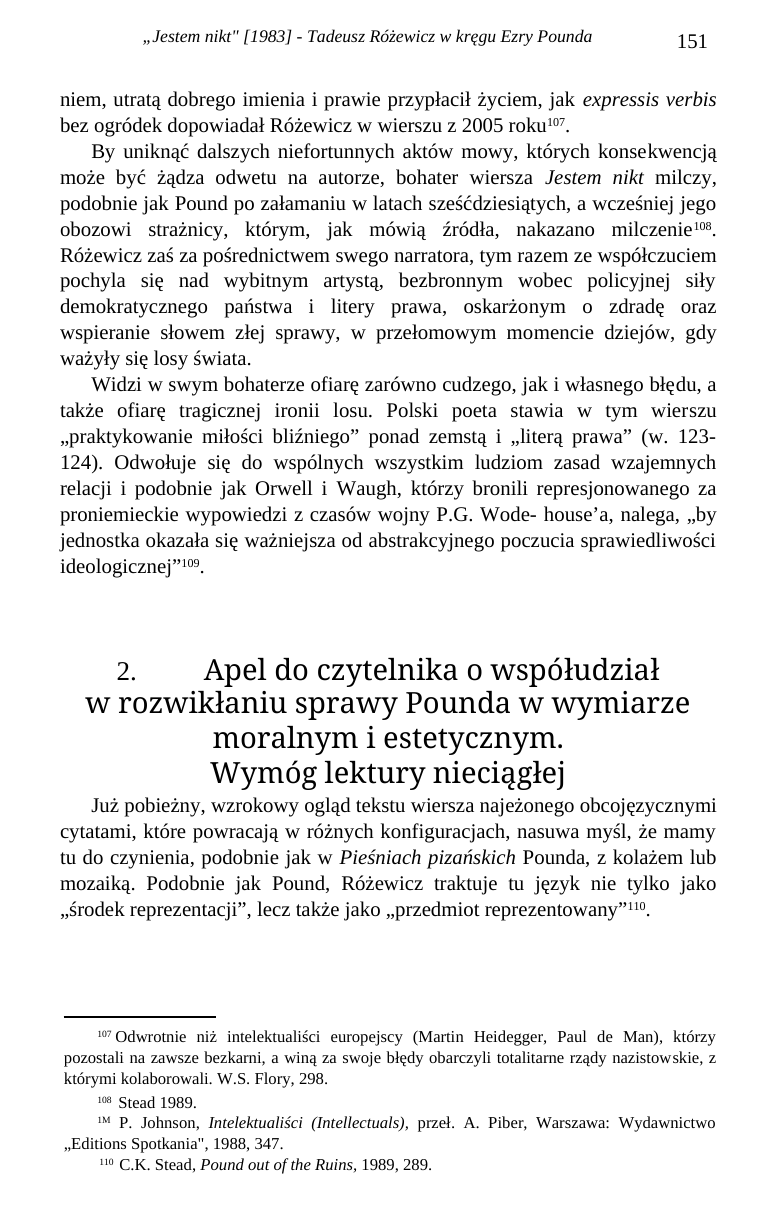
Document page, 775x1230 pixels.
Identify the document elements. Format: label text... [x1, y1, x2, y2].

list Apel do czytelnika o współudział w rozwikłaniu sprawy Pounda w wymiarze moralnym i estetycznym. Wymóg lektury nieciągłej [60, 653, 717, 792]
text Widzi w swym bohaterze ofiarę zarówno cudzego, jak i własnego błę­du, a także ofiarę tragicznej ironii losu. Polski poeta stawia w tym wier­szu „praktykowanie miłości bliźniego” ponad zemstą i „literą prawa” (w. 123-124). Odwołuje się do wspólnych wszystkim ludziom zasad wzajemnych relacji i podobnie jak Orwell i Waugh, którzy bronili repre­sjonowanego za proniemieckie wypowiedzi z czasów wojny P.G. Wode- house’a, nalega, „by jednostka okazała się ważniejsza od abstrakcyjnego poczucia sprawiedliwości ideologicznej”109. [60, 372, 717, 578]
text „Jestem nikt" [1983] - Tadeusz Różewicz w kręgu Ezry Pounda [142, 25, 631, 46]
text 110 C.K. Stead, Pound out of the Ruins, 1989, 289. [64, 1155, 716, 1174]
text 1M P. Johnson, Intelektualiści (Intellectuals), przeł. A. Piber, Warszawa: Wydawnictwo „Editions Spotkania", 1988, 347. [64, 1113, 716, 1153]
text By uniknąć dalszych niefortunnych aktów mowy, których konse­kwencją może być żądza odwetu na autorze, bohater wiersza Jestem nikt milczy, podobnie jak Pound po załamaniu w latach sześćdziesiątych, a wcześniej jego obozowi strażnicy, którym, jak mówią źródła, nakazano milczenie108. Różewicz zaś za pośrednictwem swego narratora, tym ra­zem ze współczuciem pochyla się nad wybitnym artystą, bezbronnym wobec policyjnej siły demokratycznego państwa i litery prawa, oskarżo­nym o zdradę oraz wspieranie słowem złej sprawy, w przełomowym mo­mencie dziejów, gdy ważyły się losy świata. [60, 139, 717, 370]
text 108 Stead 1989. [64, 1092, 716, 1110]
text Już pobieżny, wzrokowy ogląd tekstu wiersza najeżonego obcojęzycz­nymi cytatami, które powracają w różnych konfiguracjach, nasuwa myśl, że mamy tu do czynienia, podobnie jak w Pieśniach pizańskich Pounda, z kolażem lub mozaiką. Podobnie jak Pound, Różewicz traktuje tu język nie tylko jako „środek reprezentacji”, lecz także jako „przedmiot repre­zentowany”110. [60, 792, 717, 921]
text niem, utratą dobrego imienia i prawie przypłacił życiem, jak expressis verbis bez ogródek dopowiadał Różewicz w wierszu z 2005 roku107. [60, 87, 717, 137]
text 151 [677, 29, 711, 53]
text 107 Odwrotnie niż intelektualiści europejscy (Martin Heidegger, Paul de Man), którzy pozostali na zawsze bezkarni, a winą za swoje błędy obarczyli totalitarne rządy nazistow­skie, z którymi kolaborowali. W.S. Flory, 298. [64, 1027, 716, 1088]
